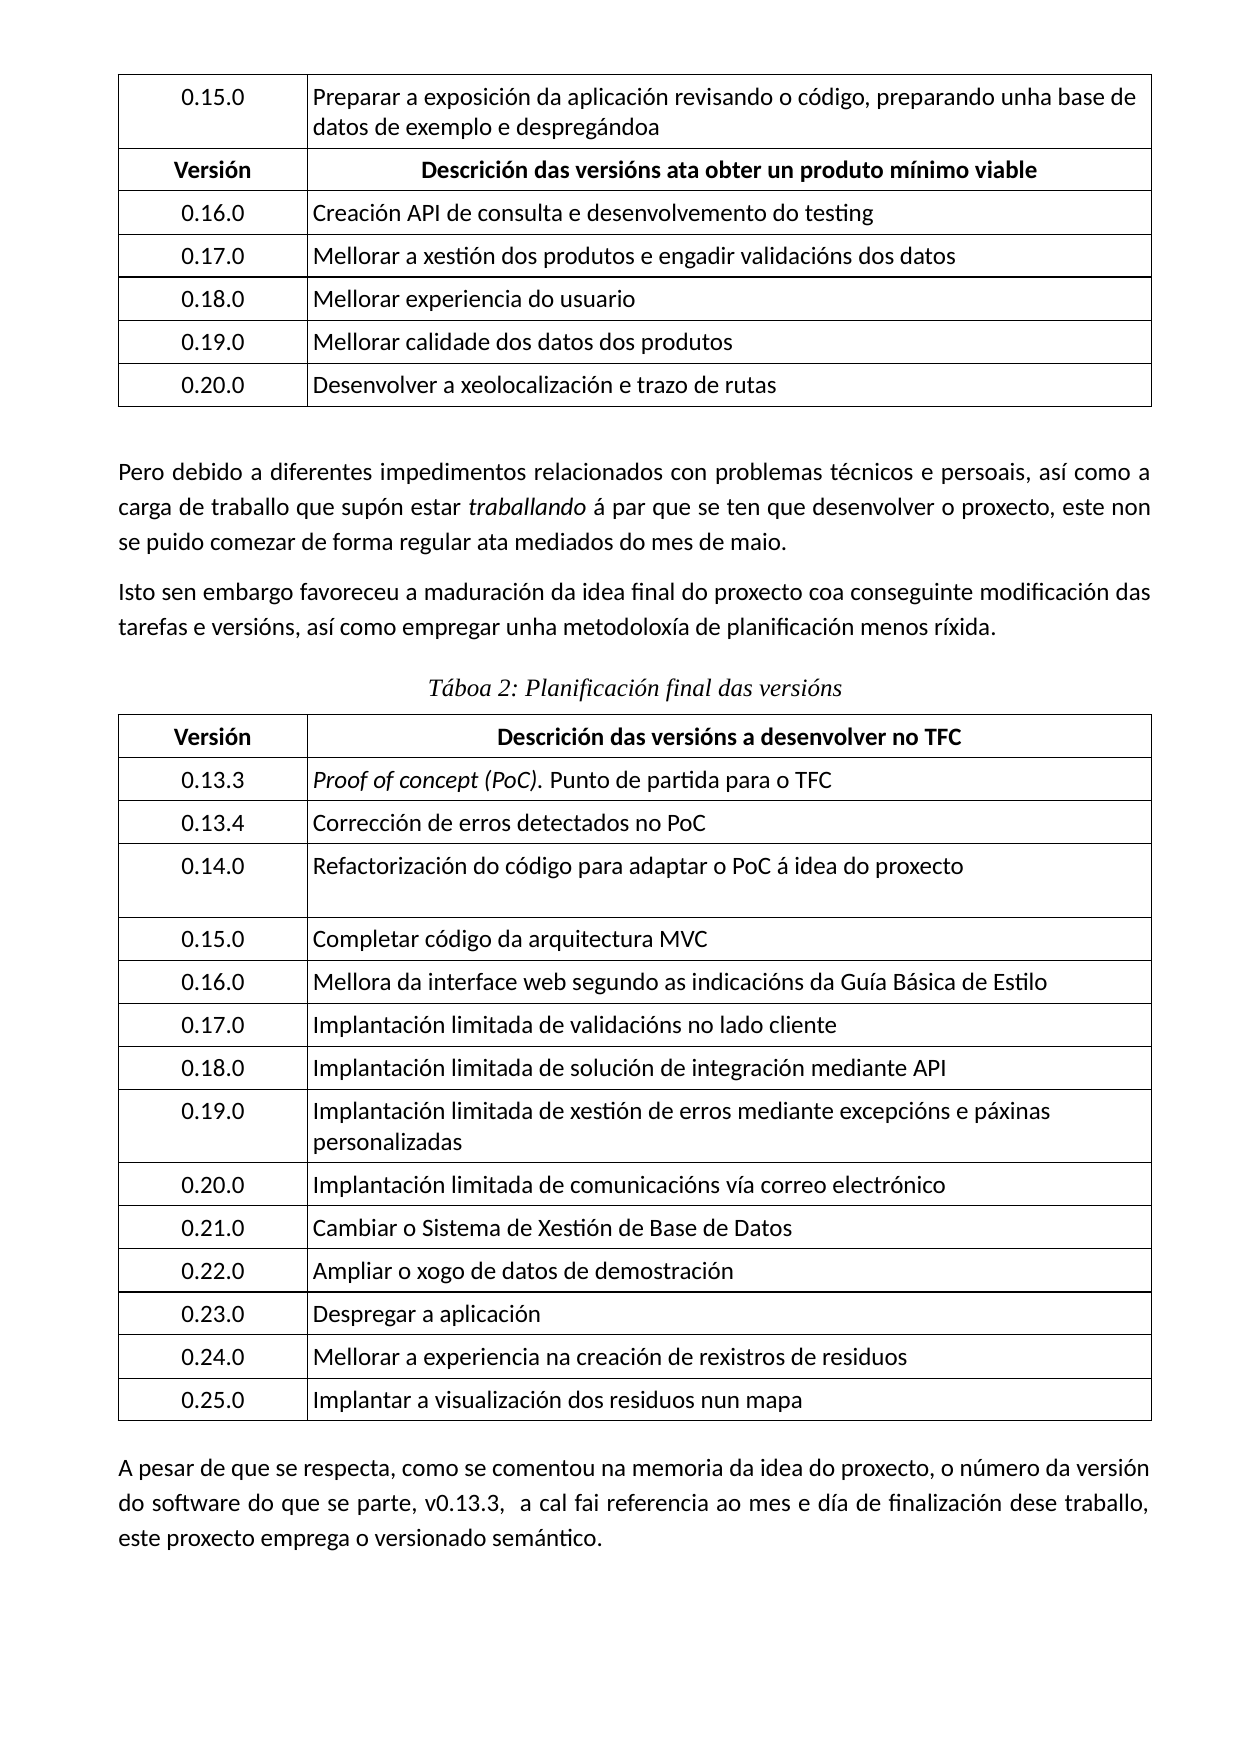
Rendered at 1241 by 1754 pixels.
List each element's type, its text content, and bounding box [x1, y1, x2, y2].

table_cell Proof of concept (PoC). Punto de partida para o TFC [308, 758, 1151, 800]
text Táboa 2: Planificación final das versións [118, 673, 1152, 702]
table_header Versión [119, 715, 307, 757]
table_cell Cambiar o Sistema de Xestión de Base de Datos [308, 1206, 1151, 1248]
table_cell 0.15.0 [119, 918, 307, 960]
table_cell 0.15.0 [119, 75, 307, 147]
table_cell 0.20.0 [119, 364, 307, 406]
table_cell 0.21.0 [119, 1206, 307, 1248]
table_cell Implantación limitada de validacións no lado cliente [308, 1004, 1151, 1046]
table_cell Despregar a aplicación [308, 1293, 1151, 1334]
text Isto sen embargo favoreceu a maduración da idea final do proxecto coa conseguinte modificación das tarefas e versións, así como empregar unha metodoloxía de planificación menos ríxida. [118, 576, 1152, 641]
table_cell 0.18.0 [119, 1047, 307, 1089]
table_cell 0.13.3 [119, 758, 307, 800]
table_cell Implantación limitada de xestión de erros mediante excepcións e páxinas personalizadas [308, 1090, 1151, 1162]
table_header Descrición das versións a desenvolver no TFC [308, 715, 1151, 757]
table_cell Versión [119, 149, 307, 190]
table_cell Ampliar o xogo de datos de demostración [308, 1249, 1151, 1291]
table_cell Mellora da interface web segundo as indicacións da Guía Básica de Estilo [308, 961, 1151, 1003]
table_cell 0.22.0 [119, 1249, 307, 1291]
text Pero debido a diferentes impedimentos relacionados con problemas técnicos e persoais, así como a carga de traballo que supón estar traballando á par que se ten que desenvolver o proxecto, este non se puido comezar de forma regular ata mediados do mes de maio. [118, 456, 1152, 557]
table_cell 0.24.0 [119, 1335, 307, 1377]
table_cell Preparar a exposición da aplicación revisando o código, preparando unha base de datos de exemplo e despregándoa [308, 75, 1151, 147]
table_cell 0.23.0 [119, 1293, 307, 1334]
table_cell 0.18.0 [119, 278, 307, 319]
table_cell Implantar a visualización dos residuos nun mapa [308, 1379, 1151, 1420]
table_cell Refactorización do código para adaptar o PoC á idea do proxecto [308, 844, 1151, 917]
table_cell 0.16.0 [119, 961, 307, 1003]
table_cell Corrección de erros detectados no PoC [308, 801, 1151, 843]
table_cell Mellorar calidade dos datos dos produtos [308, 321, 1151, 362]
table_cell Descrición das versións ata obter un produto mínimo viable [308, 149, 1151, 190]
table_cell 0.25.0 [119, 1379, 307, 1420]
table_cell 0.14.0 [119, 844, 307, 917]
table_cell Mellorar a xestión dos produtos e engadir validacións dos datos [308, 235, 1151, 276]
table_cell Implantación limitada de solución de integración mediante API [308, 1047, 1151, 1089]
table_cell 0.20.0 [119, 1163, 307, 1205]
table_cell Implantación limitada de comunicacións vía correo electrónico [308, 1163, 1151, 1205]
table_cell 0.17.0 [119, 1004, 307, 1046]
table_cell Desenvolver a xeolocalización e trazo de rutas [308, 364, 1151, 406]
table_cell 0.13.4 [119, 801, 307, 843]
table_cell Creación API de consulta e desenvolvemento do testing [308, 191, 1151, 233]
table_cell 0.17.0 [119, 235, 307, 276]
table_cell Mellorar experiencia do usuario [308, 278, 1151, 319]
table_cell 0.19.0 [119, 321, 307, 362]
table_cell Mellorar a experiencia na creación de rexistros de residuos [308, 1335, 1151, 1377]
table_cell Completar código da arquitectura MVC [308, 918, 1151, 960]
table_cell 0.19.0 [119, 1090, 307, 1162]
table_cell 0.16.0 [119, 191, 307, 233]
text A pesar de que se respecta, como se comentou na memoria da idea do proxecto, o número da versión do software do que se parte, v0.13.3, a cal fai referencia ao mes e día de finalización dese traballo, este proxecto emprega o versionado semántico. [118, 1452, 1152, 1552]
